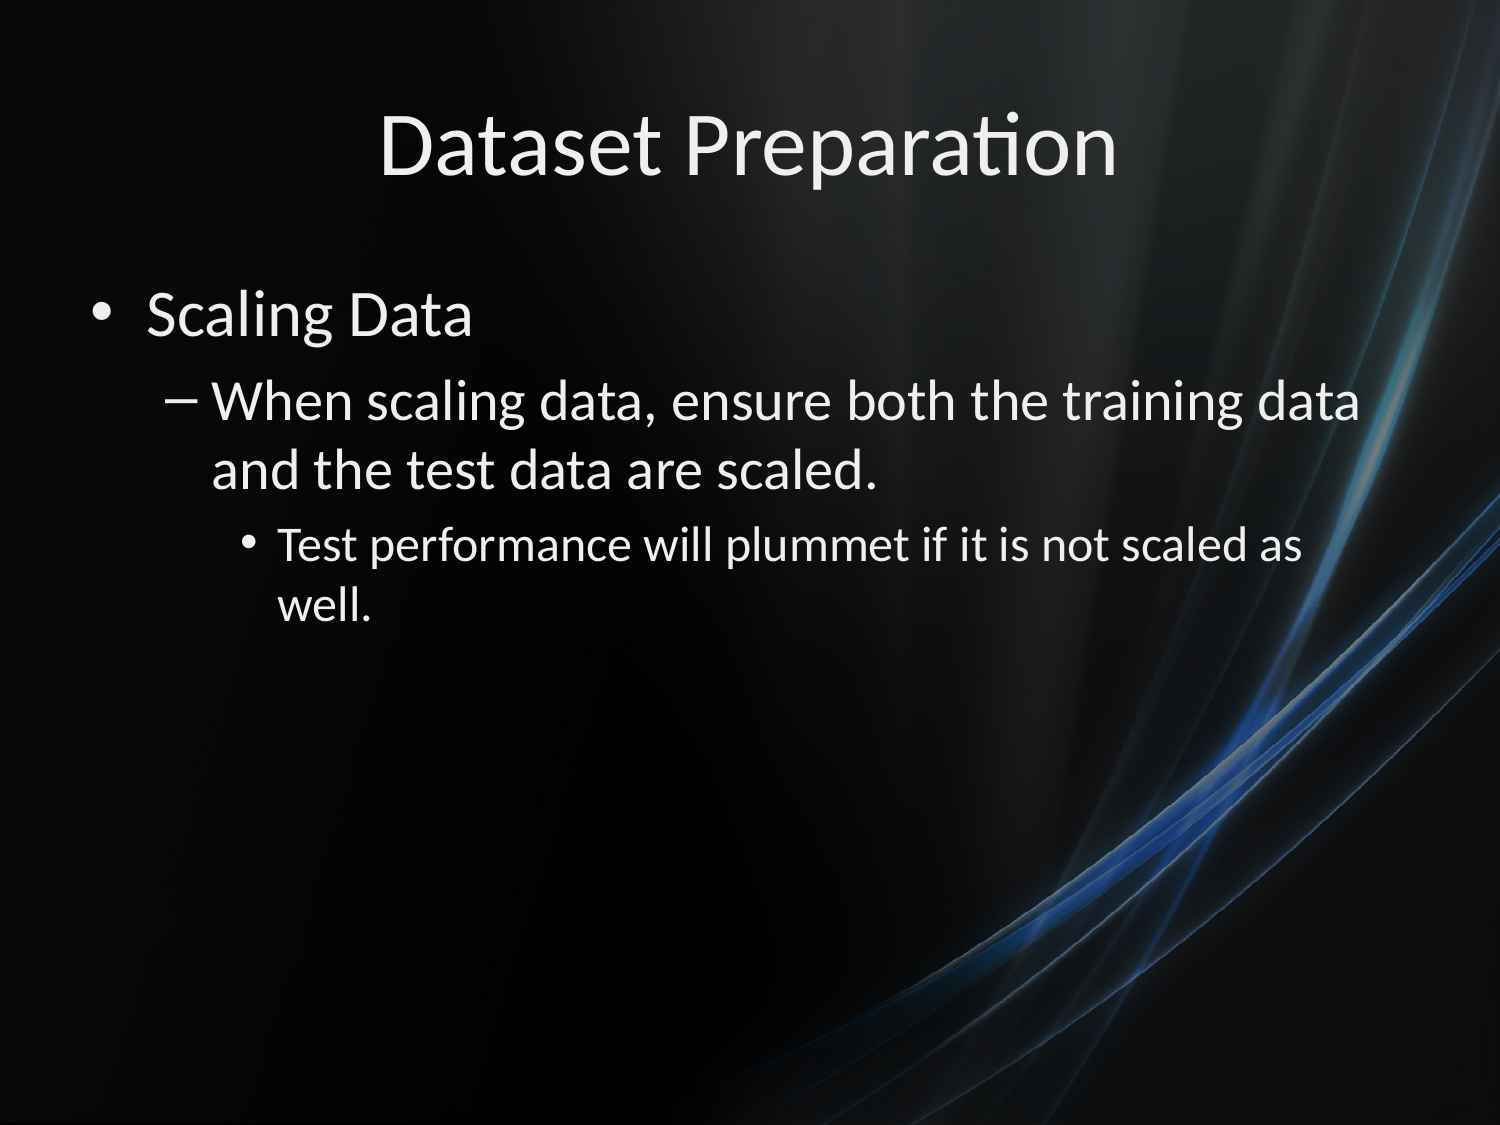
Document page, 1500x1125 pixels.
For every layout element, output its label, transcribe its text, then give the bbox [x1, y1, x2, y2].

picture [0, 0, 1500, 1125]
title Dataset Preparation [75, 45, 1425, 233]
list Scaling Data When scaling data, ensure both the training data and the test data are scaled. Test performance will plummet if it is not scaled as well. [75, 262, 1425, 1005]
